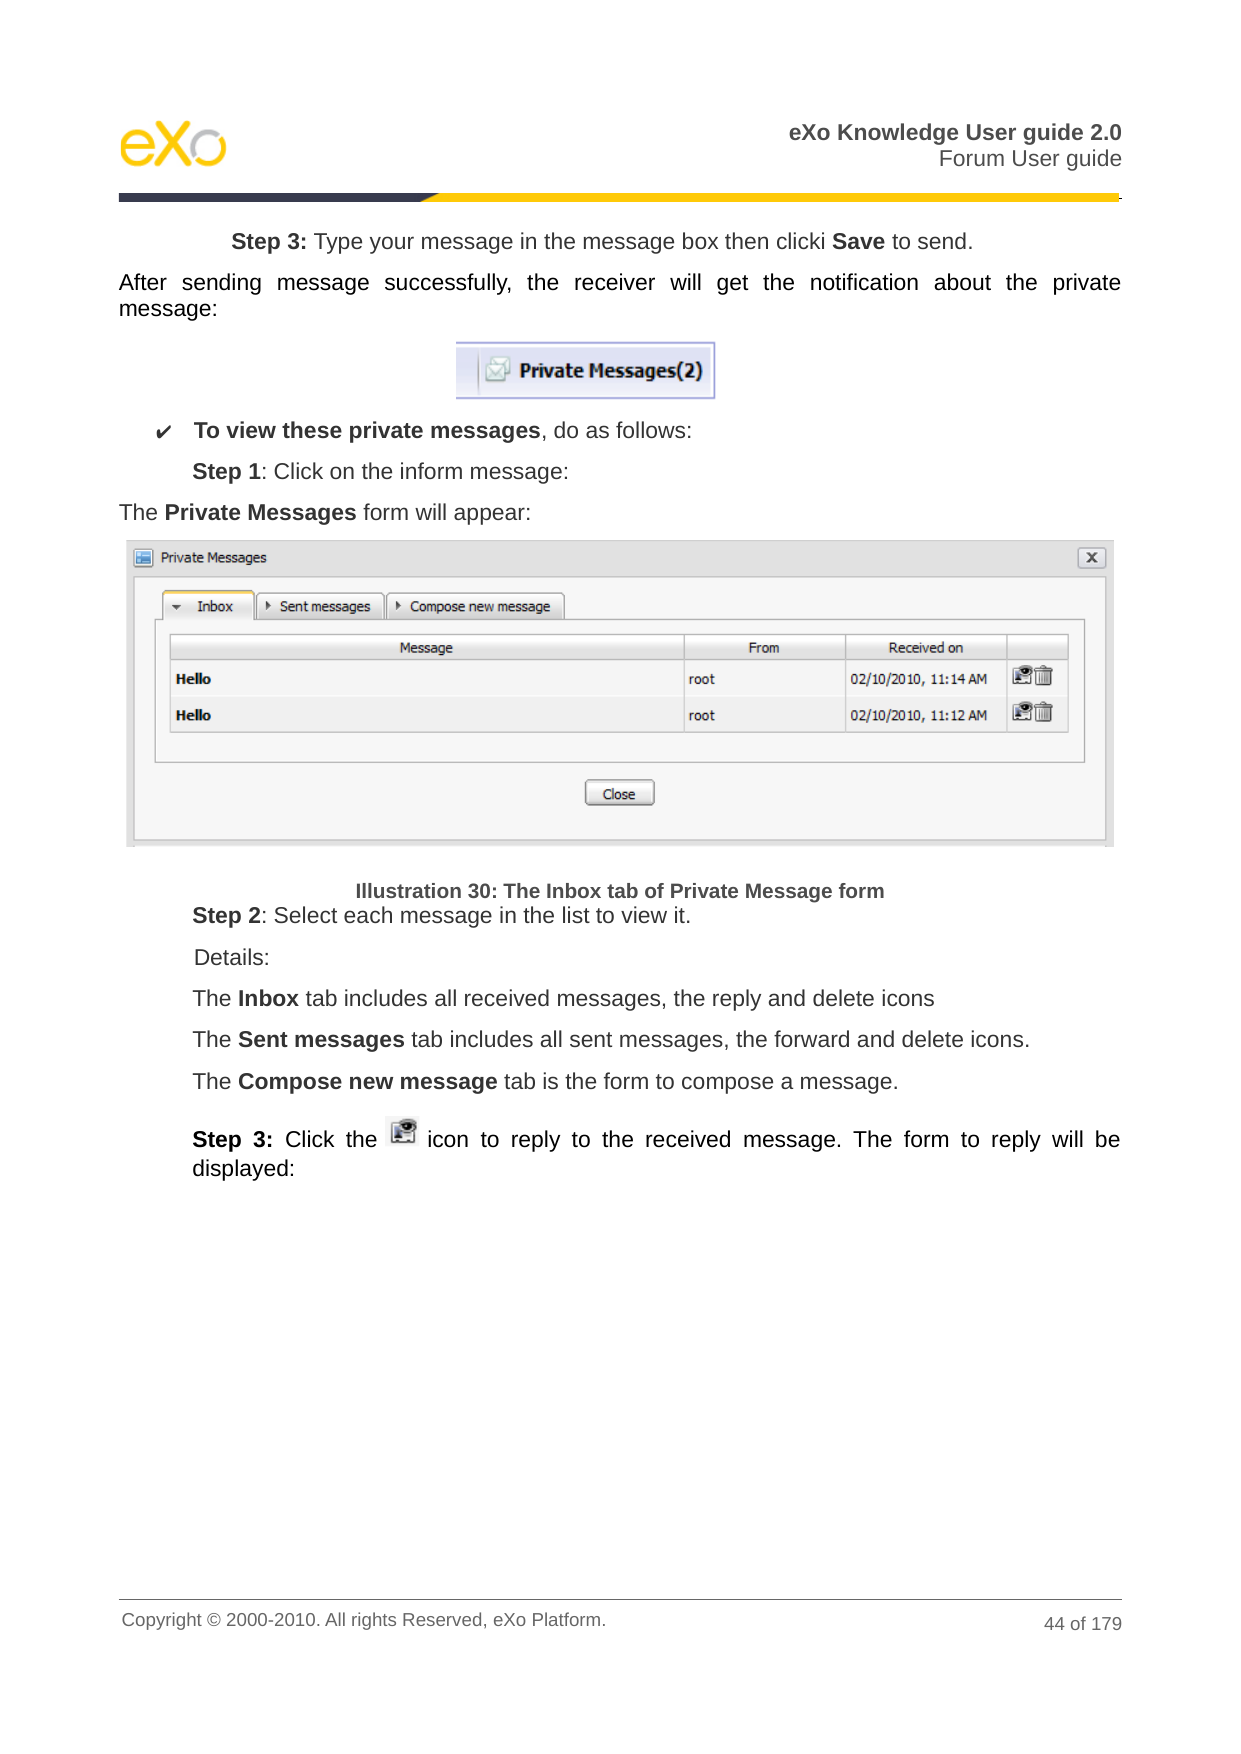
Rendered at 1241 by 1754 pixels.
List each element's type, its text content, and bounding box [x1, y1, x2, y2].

text The Inbox tab includes all received messages, the reply and delete icons [192, 985, 1122, 1011]
text Step 2: Select each message in the list to view it. [192, 847, 1122, 929]
text The Sent messages tab includes all sent messages, the forward and delete icons. [192, 1026, 1122, 1053]
list Step 3: Type your message in the message box then clicki Save to send. [193, 228, 1122, 254]
text The Compose new message tab is the form to compose a message. [192, 1068, 1122, 1094]
picture [118, 193, 1119, 202]
text Step 1: Click on the inform message: [192, 458, 1122, 484]
picture [120, 120, 227, 167]
picture [385, 1116, 420, 1148]
list To view these private messages, do as follows: [156, 410, 1122, 443]
picture [456, 337, 717, 410]
text The Private Messages form will appear: [118, 499, 1122, 526]
text Illustration 30: The Inbox tab of Private Message form [126, 847, 1114, 902]
list Details: [156, 944, 1122, 970]
list After sending message successfully, the receiver will get the notification about the private message: [81, 269, 1122, 322]
picture [126, 540, 1114, 847]
text Step 3: Click theicon to reply to the received message. The form to reply will be displayed: [192, 1109, 1122, 1182]
text [126, 533, 1114, 540]
